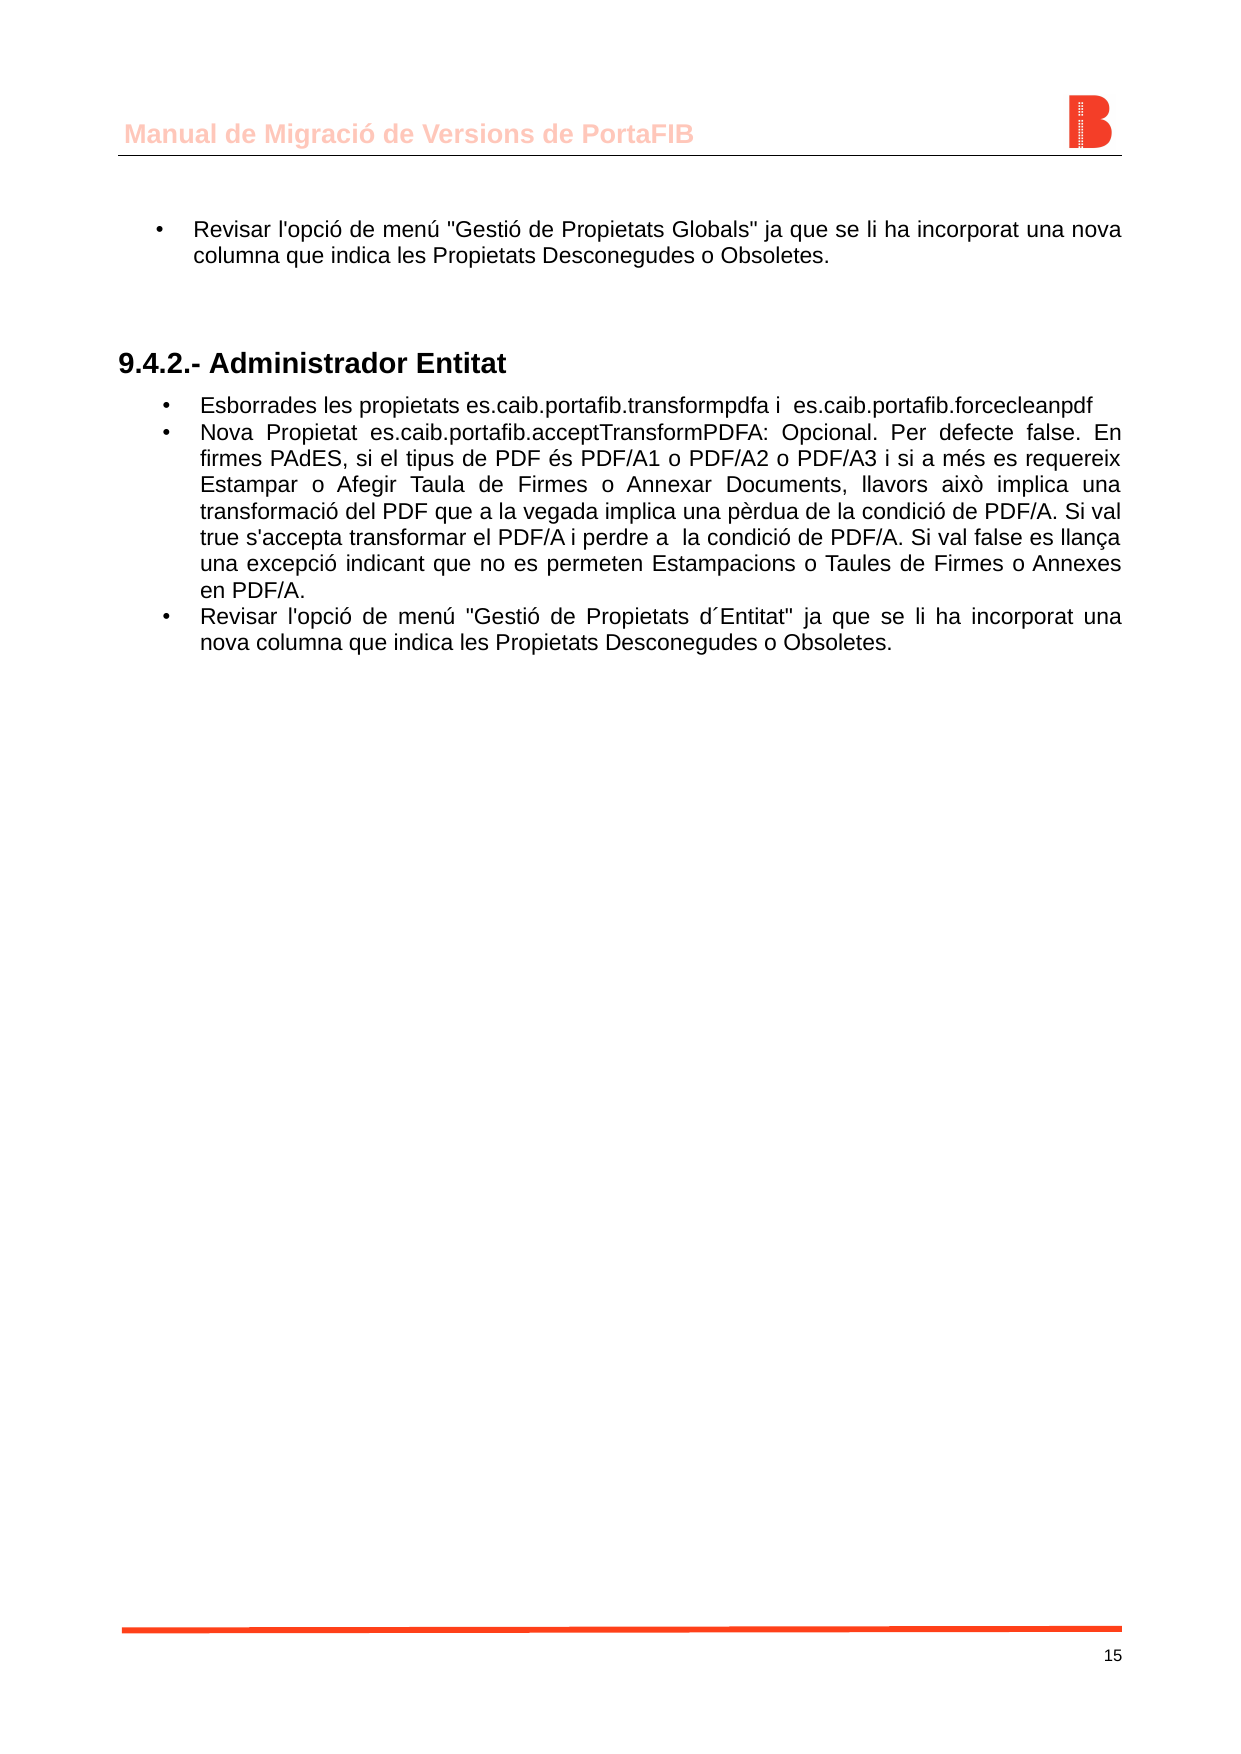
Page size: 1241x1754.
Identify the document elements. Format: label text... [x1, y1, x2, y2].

list Nova Propietat es.caib.portafib.acceptTransformPDFA: Opcional. Per defecte false. En firmes PAdES, si el tipus de PDF és PDF/A1 o PDF/A2 o PDF/A3 i si a més es requereix Estampar o Afegir Taula de Firmes o Annexar Documents, llavors això implica una transformació del PDF que a la vegada implica una pèrdua de la condició de PDF/A. Si val true s'accepta transformar el PDF/A i perdre a la condició de PDF/A. Si val false es llança una excepció indicant que no es permeten Estampacions o Taules de Firmes o Annexes en PDF/A. [162, 418, 1122, 603]
list Revisar l'opció de menú "Gestió de Propietats d´Entitat" ja que se li ha incorporat una nova columna que indica les Propietats Desconegudes o Obsoletes. [162, 603, 1122, 656]
list Esborrades les propietats es.caib.portafib.transformpdfa i es.caib.portafib.forcecleanpdf [162, 392, 1122, 418]
list Revisar l'opció de menú "Gestió de Propietats Globals" ja que se li ha incorporat una nova columna que indica les Propietats Desconegudes o Obsoletes. [156, 216, 1122, 268]
subtitle Administrador Entitat [118, 346, 1122, 380]
picture [1063, 94, 1117, 150]
